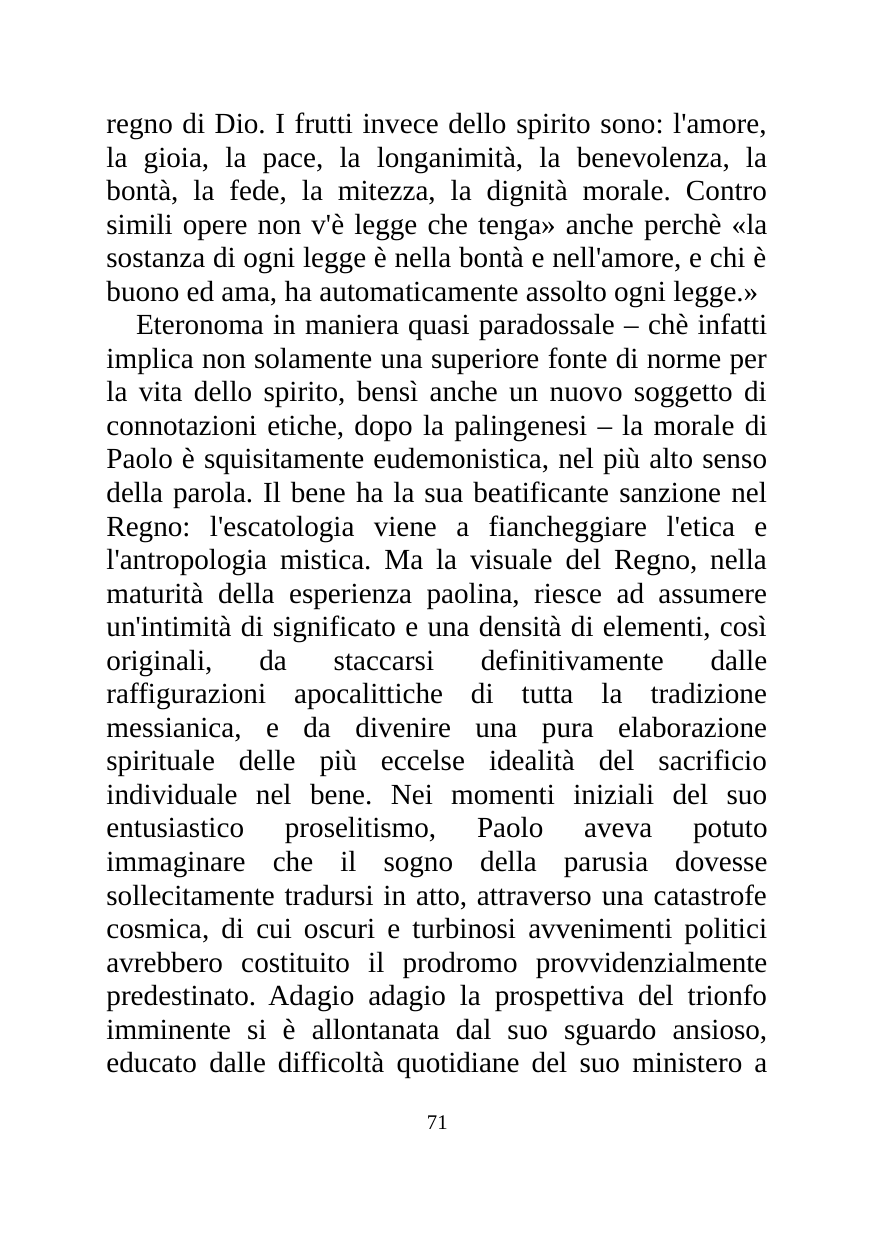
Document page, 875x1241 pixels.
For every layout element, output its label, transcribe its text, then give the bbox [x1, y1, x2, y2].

text Eteronoma in maniera quasi paradossale – chè infatti implica non solamente una superiore fonte di norme per la vita dello spirito, bensì anche un nuovo soggetto di connotazioni etiche, dopo la palingenesi – la morale di Paolo è squisitamente eudemonistica, nel più alto senso della parola. Il bene ha la sua beatificante sanzione nel Regno: l'escatologia viene a fiancheggiare l'etica e l'antropologia mistica. Ma la visuale del Regno, nella maturità della esperienza paolina, riesce ad assumere un'intimità di significato e una densità di elementi, così originali, da staccarsi definitivamente dalle raffigurazioni apocalittiche di tutta la tradizione messianica, e da divenire una pura elaborazione spirituale delle più eccelse idealità del sacrificio individuale nel bene. Nei momenti iniziali del suo entusiastico proselitismo, Paolo aveva potuto immaginare che il sogno della parusia dovesse sollecitamente tradursi in atto, attraverso una catastrofe cosmica, di cui oscuri e turbinosi avvenimenti politici avrebbero costituito il prodromo provvidenzialmente predestinato. Adagio adagio la prospettiva del trionfo imminente si è allontanata dal suo sguardo ansioso, educato dalle difficoltà quotidiane del suo ministero a [106, 307, 768, 1079]
text regno di Dio. I frutti invece dello spirito sono: l'amore, la gioia, la pace, la longanimità, la benevolenza, la bontà, la fede, la mitezza, la dignità morale. Contro simili opere non v'è legge che tenga» anche perchè «la sostanza di ogni legge è nella bontà e nell'amore, e chi è buono ed ama, ha automaticamente assolto ogni legge.» [106, 106, 768, 307]
